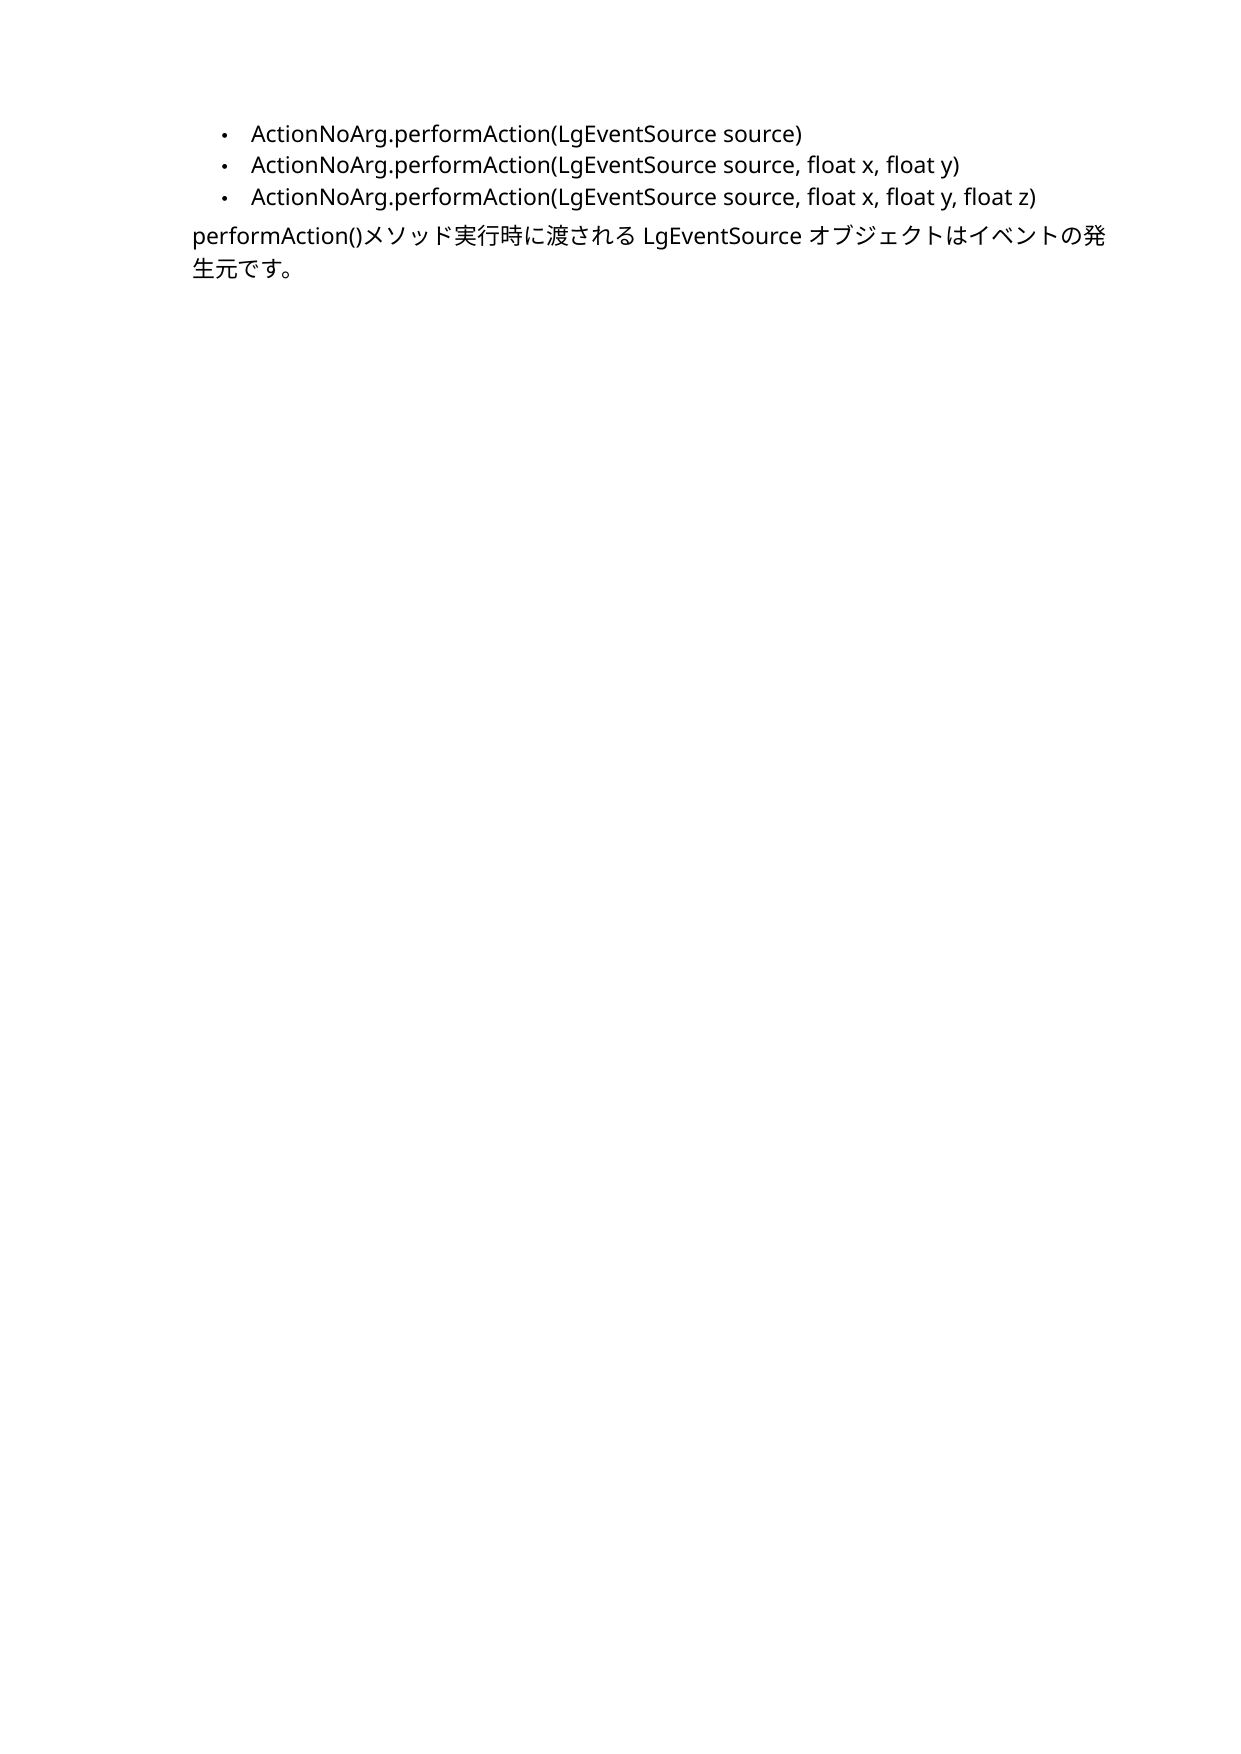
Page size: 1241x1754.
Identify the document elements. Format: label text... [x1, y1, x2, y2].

list performAction()メソッド実行時に渡される LgEventSource オブジェクトはイベントの発生元です。 [162, 218, 1122, 284]
list ActionNoArg.performAction(LgEventSource source) [221, 118, 1063, 149]
list ActionNoArg.performAction(LgEventSource source, float x, float y, float z) [221, 181, 1063, 212]
list ActionNoArg.performAction(LgEventSource source, float x, float y) [221, 149, 1063, 181]
